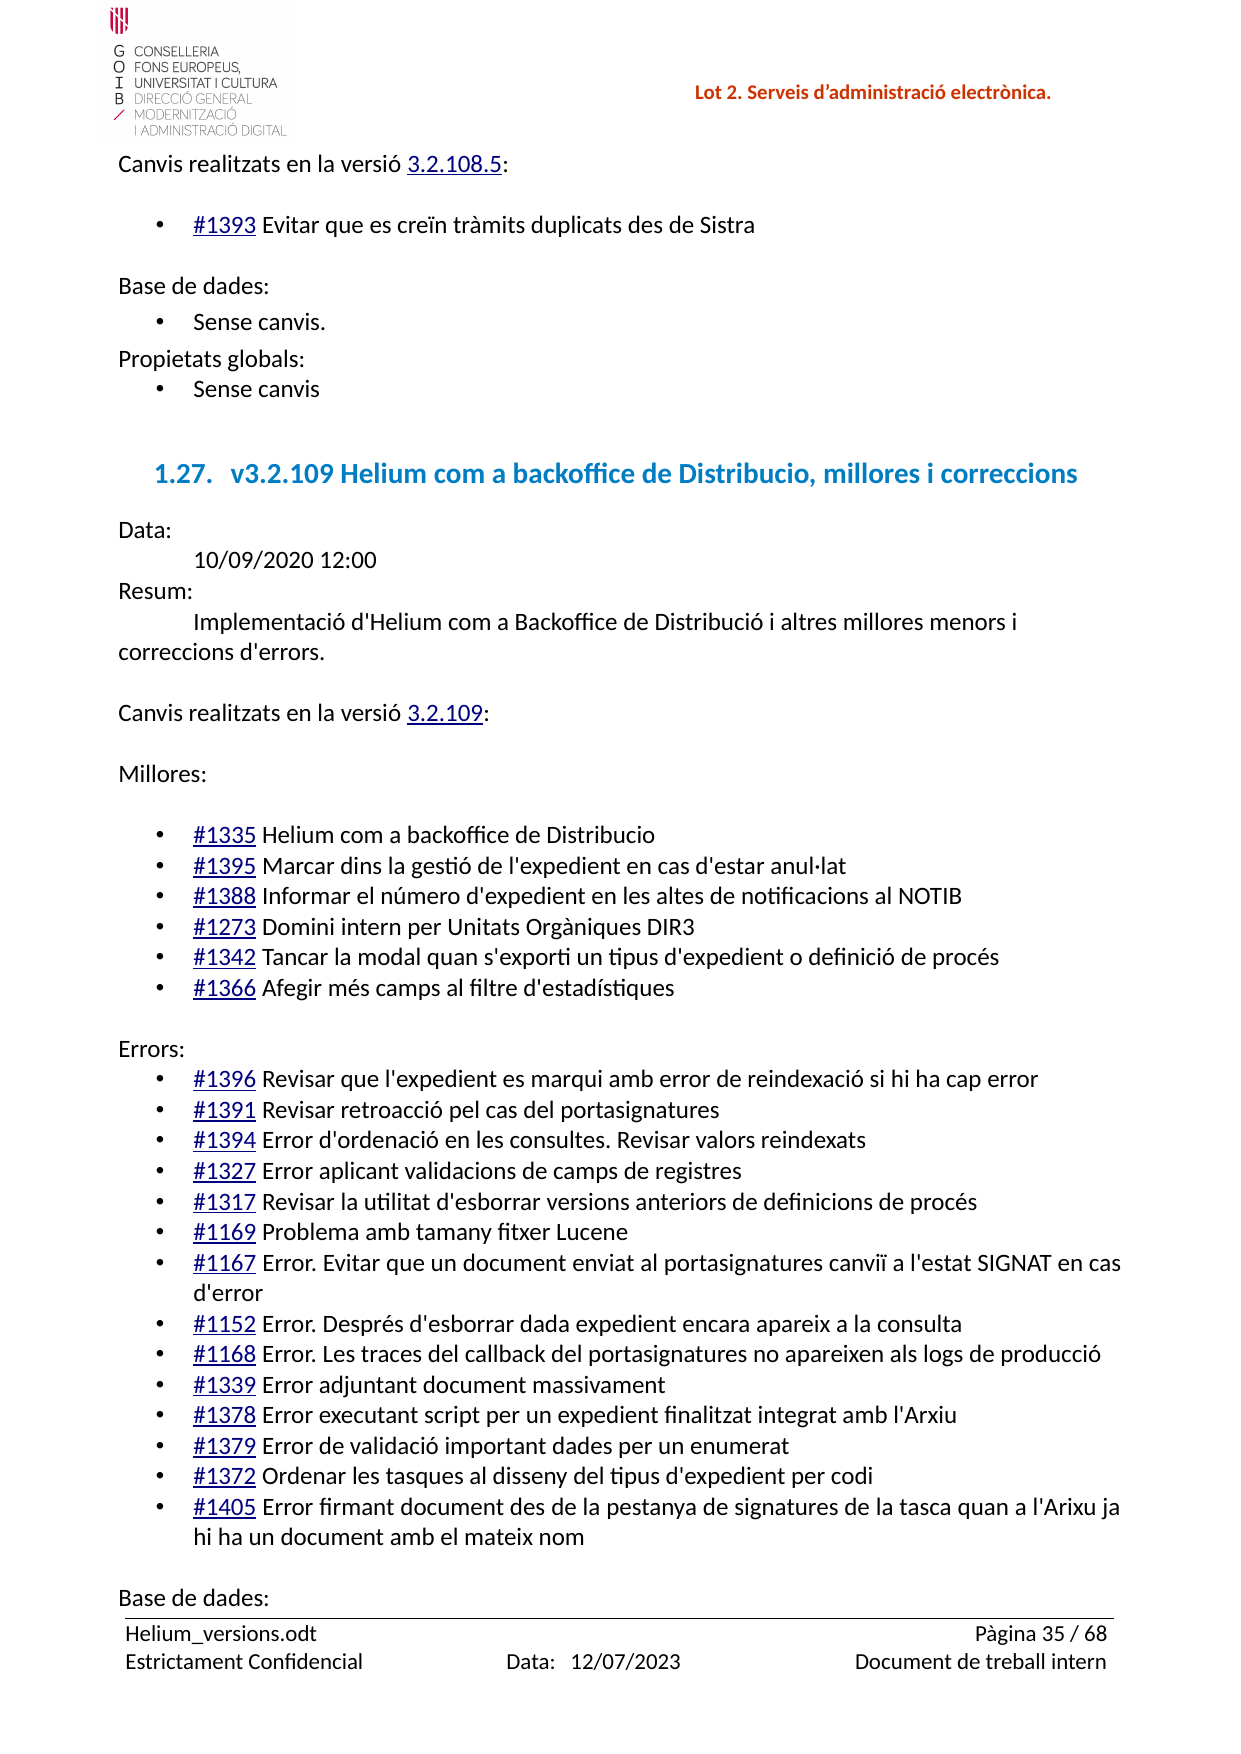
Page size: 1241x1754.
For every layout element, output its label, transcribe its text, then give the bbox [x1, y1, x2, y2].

list #1396 Revisar que l'expedient es marqui amb error de reindexació si hi ha cap error [156, 1063, 1122, 1094]
list #1394 Error d'ordenació en les consultes. Revisar valors reindexats [156, 1124, 1122, 1155]
list #1388 Informar el número d'expedient en les altes de notificacions al NOTIB [156, 880, 1122, 911]
list #1405 Error firmant document des de la pestanya de signatures de la tasca quan a l'Arixu ja hi ha un document amb el mateix nom [156, 1491, 1122, 1552]
list #1393 Evitar que es creïn tràmits duplicats des de Sistra [156, 209, 1122, 239]
text Propietats globals: [118, 343, 1122, 373]
text Canvis realitzats en la versió 3.2.109: [118, 697, 1122, 728]
list #1379 Error de validació important dades per un enumerat [156, 1430, 1122, 1460]
text Implementació d'Helium com a Backoffice de Distribució i altres millores menors i correccions d'errors. [118, 606, 1122, 667]
list Sense canvis [156, 373, 1122, 404]
list #1327 Error aplicant validacions de camps de registres [156, 1155, 1122, 1186]
list #1152 Error. Després d'esborrar dada expedient encara apareix a la consulta [156, 1308, 1122, 1338]
list #1372 Ordenar les tasques al disseny del tipus d'expedient per codi [156, 1460, 1122, 1491]
list #1378 Error executant script per un expedient finalitzat integrat amb l'Arxiu [156, 1399, 1122, 1430]
text Resum: [118, 575, 1122, 606]
list #1335 Helium com a backoffice de Distribucio [156, 819, 1122, 850]
list #1273 Domini intern per Unitats Orgàniques DIR3 [156, 911, 1122, 941]
list #1366 Afegir més camps al filtre d'estadístiques [156, 972, 1122, 1002]
text Millores: [118, 758, 1122, 789]
list #1342 Tancar la modal quan s'exporti un tipus d'expedient o definició de procés [156, 941, 1122, 972]
list #1168 Error. Les traces del callback del portasignatures no apareixen als logs de producció [156, 1338, 1122, 1369]
subtitle v3.2.109 Helium com a backoffice de Distribucio, millores i correccions [153, 455, 1122, 491]
list #1395 Marcar dins la gestió de l'expedient en cas d'estar anul·lat [156, 850, 1122, 880]
list #1167 Error. Evitar que un document enviat al portasignatures canviï a l'estat SIGNAT en cas d'error [156, 1247, 1122, 1308]
text 10/09/2020 12:00 [118, 545, 1122, 575]
list #1339 Error adjuntant document massivament [156, 1369, 1122, 1399]
list #1169 Problema amb tamany fitxer Lucene [156, 1216, 1122, 1247]
text Data: [118, 514, 1122, 545]
text Base de dades: [118, 1582, 1122, 1613]
text Base de dades: [118, 270, 1122, 300]
list Sense canvis. [156, 306, 1122, 337]
picture [100, 0, 297, 144]
list #1391 Revisar retroacció pel cas del portasignatures [156, 1094, 1122, 1124]
list #1317 Revisar la utilitat d'esborrar versions anteriors de definicions de procés [156, 1186, 1122, 1216]
text Canvis realitzats en la versió 3.2.108.5: [118, 148, 1122, 178]
text Errors: [118, 1033, 1122, 1063]
